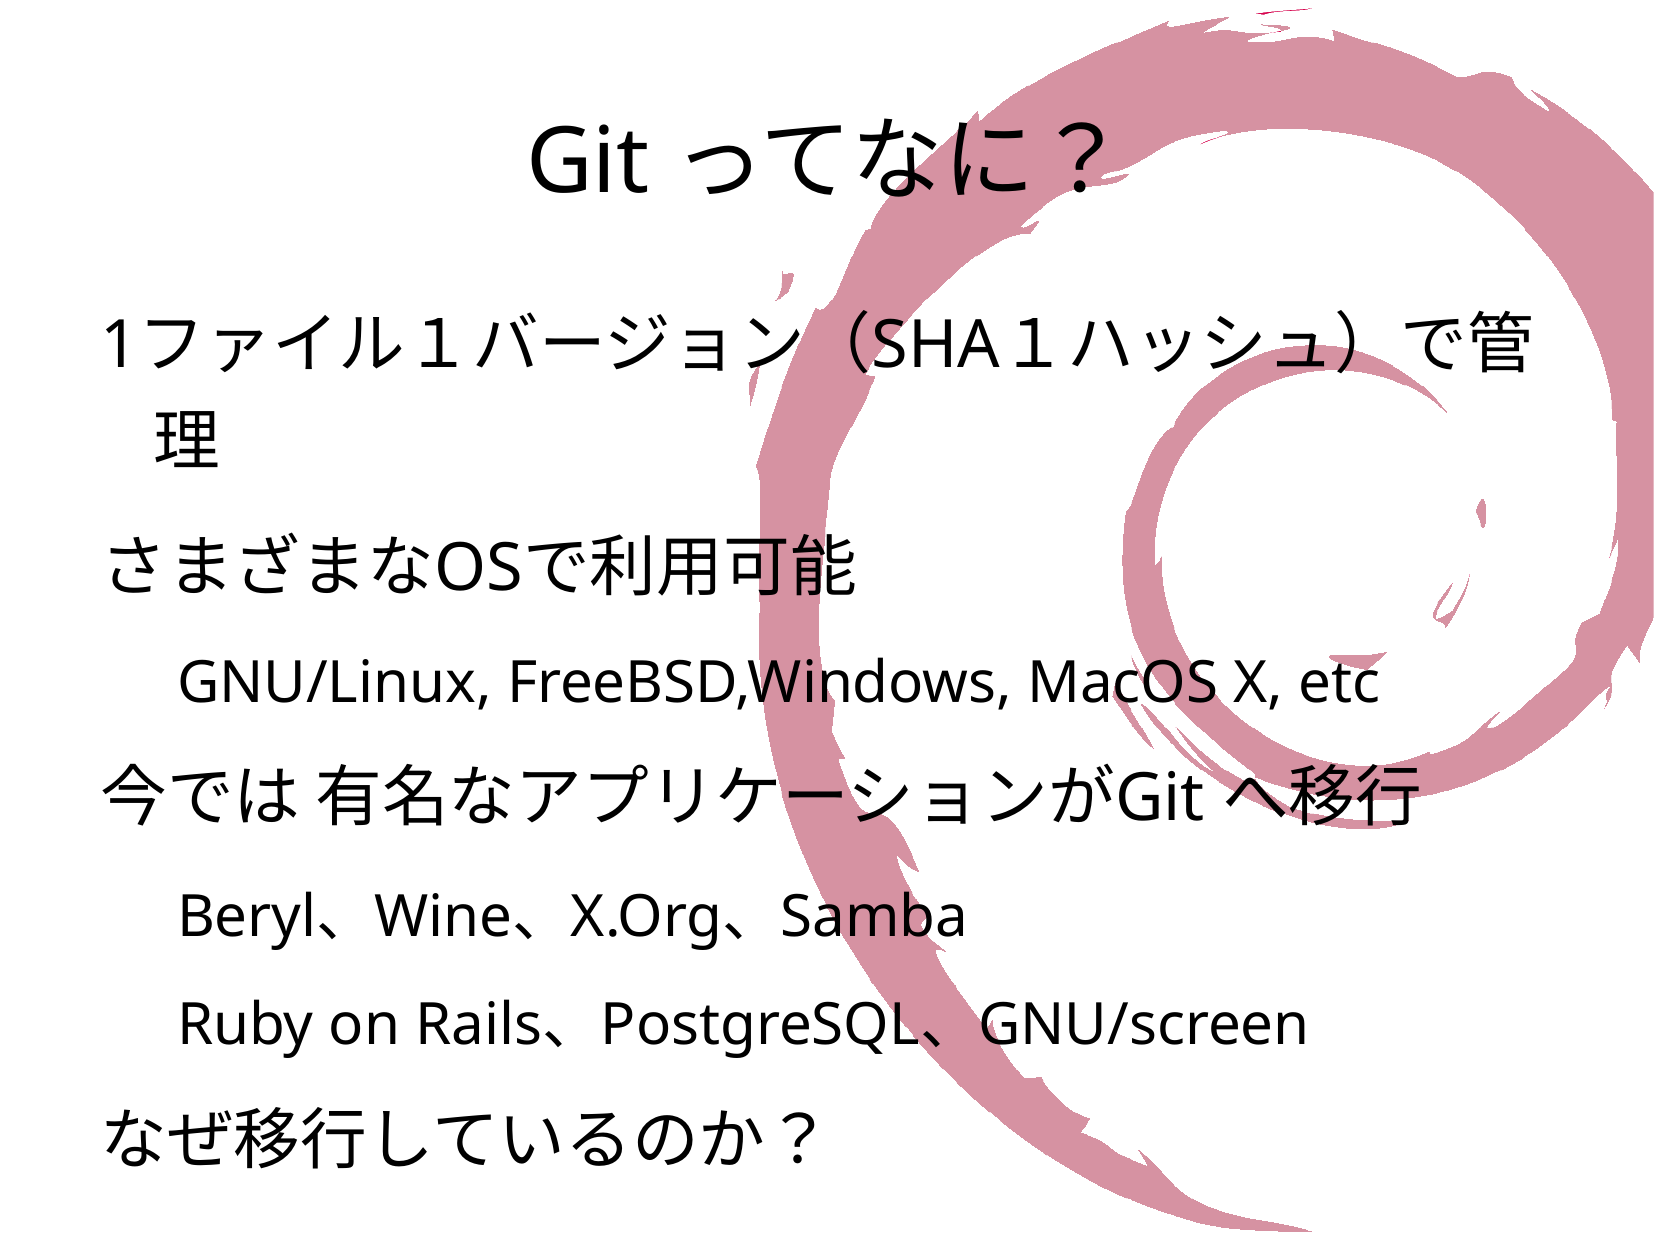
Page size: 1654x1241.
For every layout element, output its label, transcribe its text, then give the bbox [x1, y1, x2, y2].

title Git ってなに？ [82, 56, 1571, 250]
picture [738, 0, 1654, 1241]
list 1ファイル１バージョン（SHA１ハッシュ）で管理 さまざまなOSで利用可能 GNU/Linux, FreeBSD,Windows, MacOS X, etc 今では 有名なアプリケーションがGit へ移行 Beryl、Wine、X.Org、Samba Ruby on Rails、PostgreSQL、GNU/screen なぜ移行しているのか？ [82, 290, 1571, 1114]
